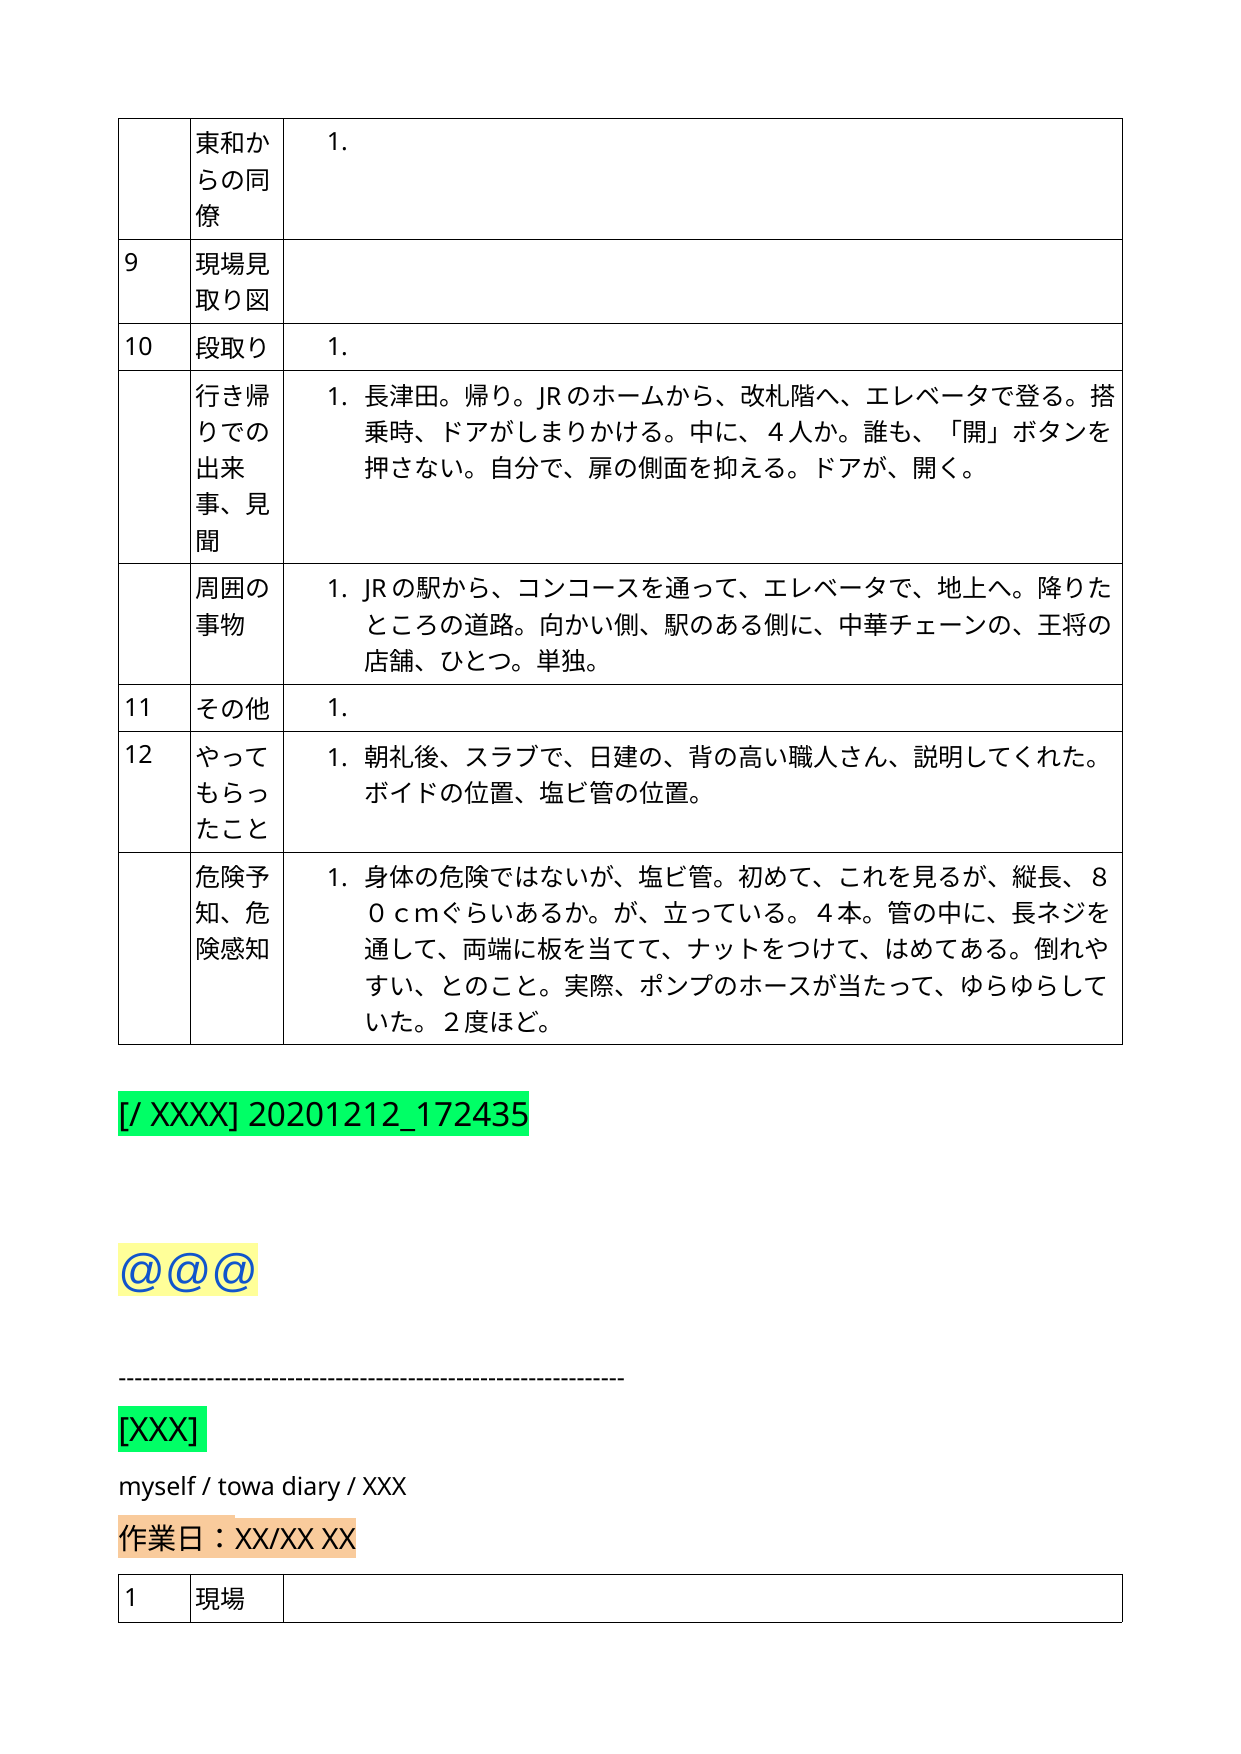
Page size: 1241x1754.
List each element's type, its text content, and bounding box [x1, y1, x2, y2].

table_cell [284, 119, 1122, 238]
table_cell 9 [119, 240, 190, 322]
table_cell 段取り [191, 324, 283, 370]
table_cell JRの駅から、コンコースを通って、エレベータで、地上へ。降りたところの道路。向かい側、駅のある側に、中華チェーンの、王将の店舗、ひとつ。単独。 [284, 564, 1122, 683]
table_header [284, 1575, 1122, 1622]
text myself / towa diary / XXX [118, 1469, 1122, 1503]
table_cell [119, 853, 190, 1044]
table_cell 危険予知、危険感知 [191, 853, 283, 1044]
text --------------------------------------------------------------- [118, 1359, 1122, 1393]
table_cell 10 [119, 324, 190, 370]
text @@@ [118, 1243, 1122, 1296]
text 作業日：XX/XX XX [118, 1515, 1122, 1558]
table_cell [284, 240, 1122, 322]
table_cell 周囲の事物 [191, 564, 283, 683]
table_cell [119, 119, 190, 238]
table_cell 行き帰りでの出来事、見聞 [191, 371, 283, 563]
text [/ XXXX] 20201212_172435 [118, 1091, 1122, 1136]
table_cell 東和からの同僚 [191, 119, 283, 238]
table_cell [119, 371, 190, 563]
table_cell その他 [191, 685, 283, 731]
table_cell 長津田。帰り。JRのホームから、改札階へ、エレベータで登る。搭乗時、ドアがしまりかける。中に、４人か。誰も、「開」ボタンを押さない。自分で、扉の側面を抑える。ドアが、開く。 [284, 371, 1122, 563]
table_cell [284, 685, 1122, 731]
table_cell [119, 564, 190, 683]
table_cell 12 [119, 732, 190, 852]
table_cell 11 [119, 685, 190, 731]
text [XXX] [118, 1406, 1122, 1452]
table_header 1 [119, 1575, 190, 1622]
table_header 現場 [191, 1575, 283, 1622]
table_cell 現場見取り図 [191, 240, 283, 322]
table_cell [284, 324, 1122, 370]
table_cell 身体の危険ではないが、塩ビ管。初めて、これを見るが、縦長、８０ｃｍぐらいあるか。が、立っている。４本。管の中に、長ネジを通して、両端に板を当てて、ナットをつけて、はめてある。倒れやすい、とのこと。実際、ポンプのホースが当たって、ゆらゆらしていた。２度ほど。 [284, 853, 1122, 1044]
table_cell 朝礼後、スラブで、日建の、背の高い職人さん、説明してくれた。ボイドの位置、塩ビ管の位置。 [284, 732, 1122, 852]
table_cell やってもらったこと [191, 732, 283, 852]
